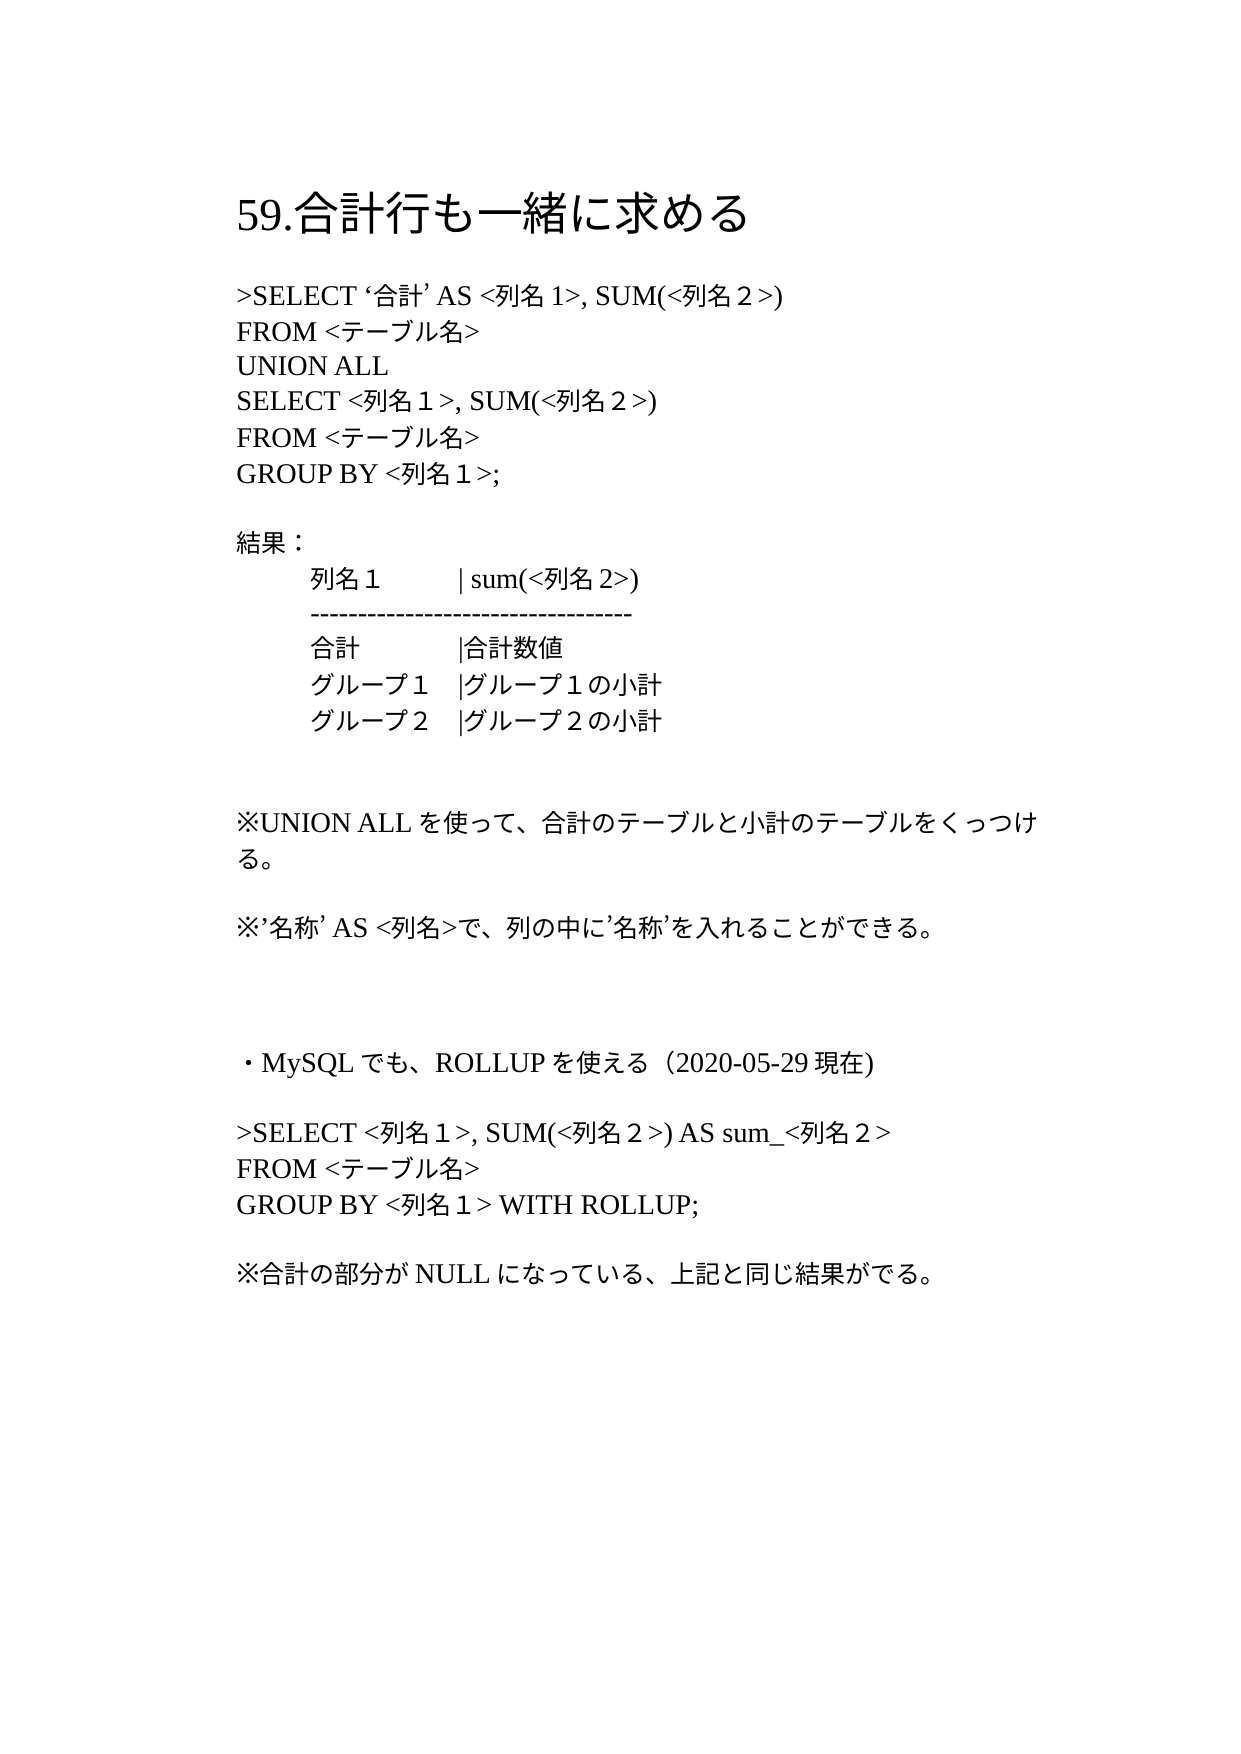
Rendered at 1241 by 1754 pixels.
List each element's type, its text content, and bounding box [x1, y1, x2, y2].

text GROUP BY <列名１> WITH ROLLUP; [236, 1186, 1063, 1222]
text グループ２ |グループ２の小計 [236, 701, 1063, 738]
text >SELECT <列名１>, SUM(<列名２>) AS sum_<列名２> [236, 1113, 1063, 1149]
text ※合計の部分がNULLになっている、上記と同じ結果がでる。 [236, 1255, 1063, 1291]
text ※’名称’ AS <列名>で、列の中に’名称’を入れることができる。 [236, 909, 1063, 945]
text ※UNION ALL を使って、合計のテーブルと小計のテーブルをくっつける。 [236, 803, 1063, 876]
text ・MySQLでも、ROLLUPを使える（2020-05-29現在) [236, 1044, 1063, 1080]
text UNION ALL [236, 349, 1063, 382]
text 結果： [236, 523, 1063, 560]
text グループ１ |グループ１の小計 [236, 665, 1063, 701]
text FROM <テーブル名> [236, 418, 1063, 454]
text >SELECT ‘合計’ AS <列名1>, SUM(<列名２>) [236, 276, 1063, 313]
text SELECT <列名１>, SUM(<列名２>) [236, 382, 1063, 418]
text 列名１ | sum(<列名2>) [236, 560, 1063, 596]
text ---------------------------------- [236, 596, 1063, 629]
text FROM <テーブル名> [236, 313, 1063, 349]
text 59.合計行も一緒に求める [236, 177, 1063, 243]
text 合計 |合計数値 [236, 629, 1063, 665]
text FROM <テーブル名> [236, 1149, 1063, 1186]
text GROUP BY <列名１>; [236, 454, 1063, 491]
